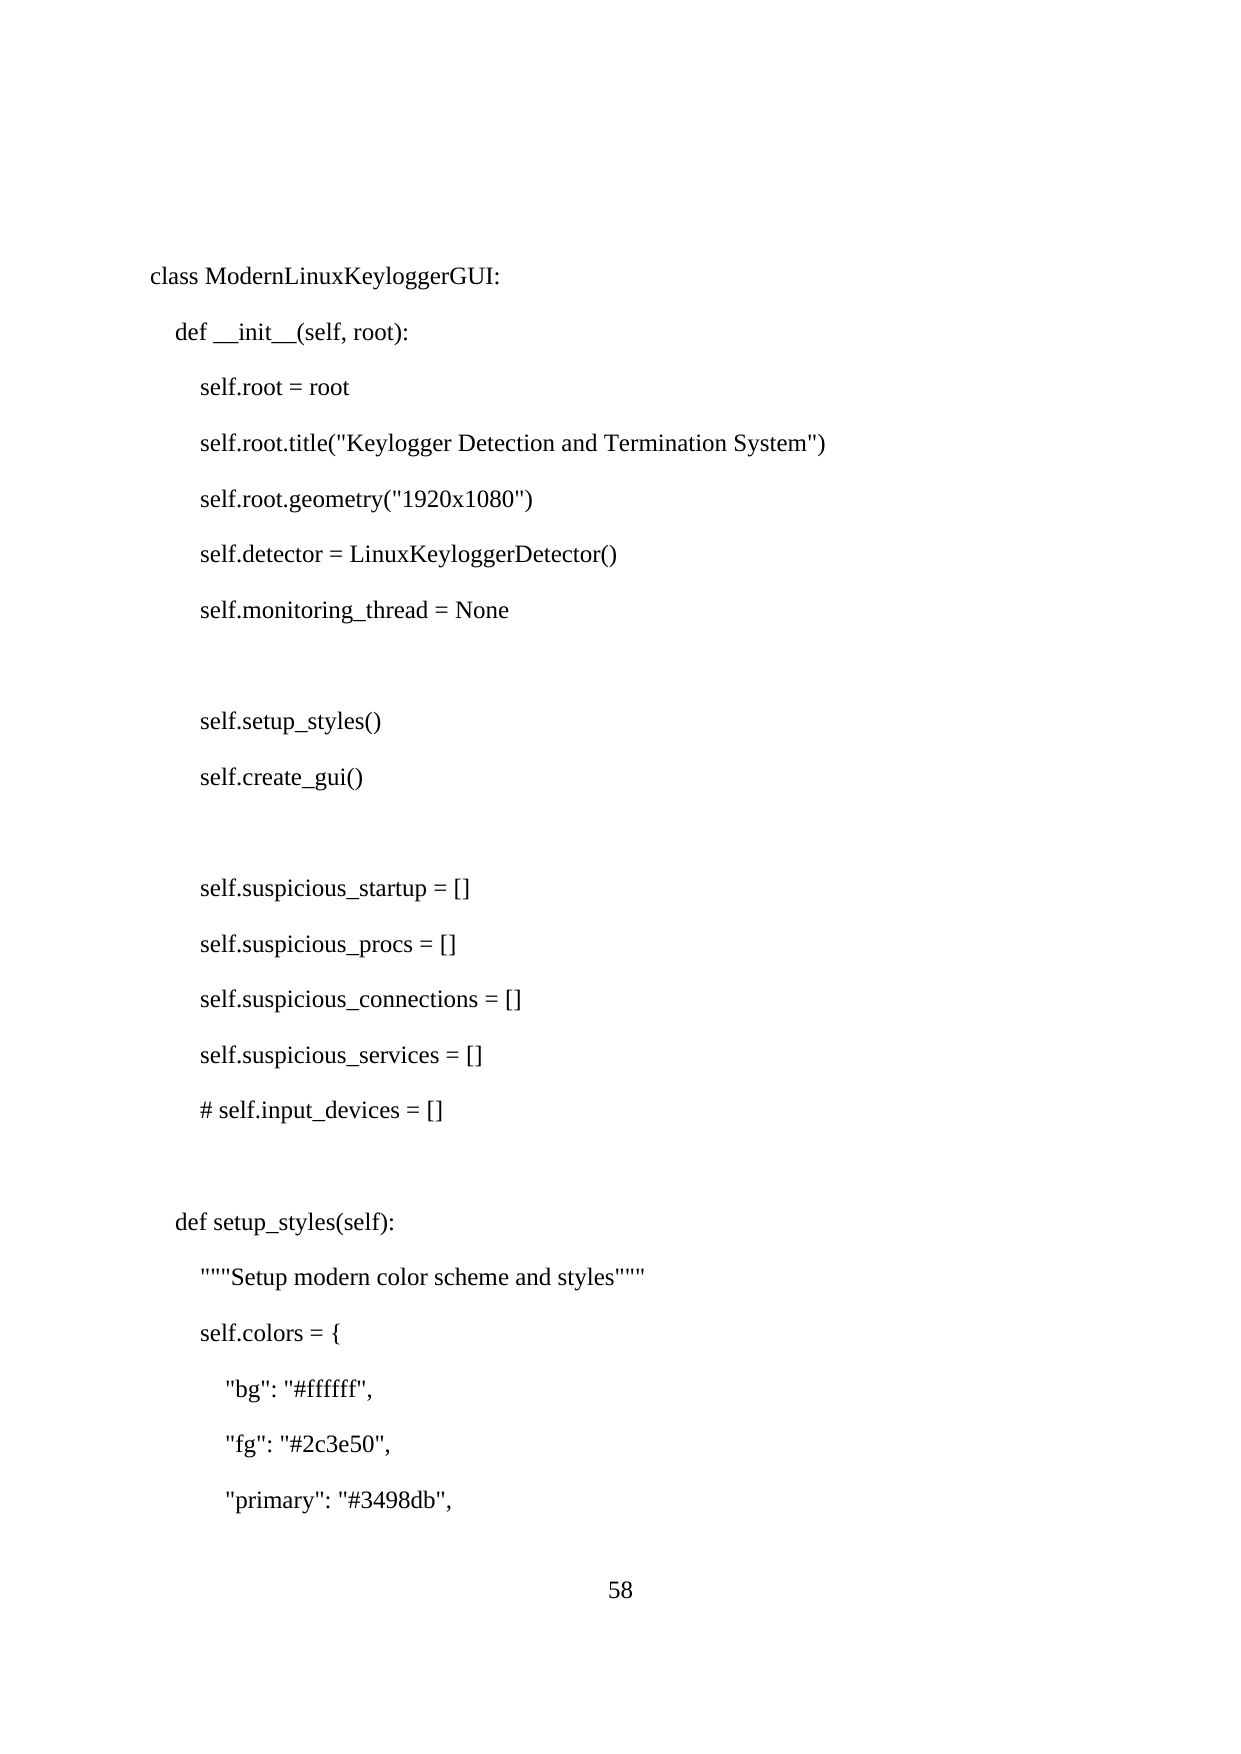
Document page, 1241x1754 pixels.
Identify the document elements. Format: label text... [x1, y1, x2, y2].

text self.root.title("Keylogger Detection and Termination System") [150, 428, 1091, 457]
text self.create_gui() [150, 762, 1091, 791]
text self.suspicious_services = [] [150, 1040, 1091, 1069]
text self.colors = { [150, 1318, 1091, 1347]
text "fg": "#2c3e50", [150, 1429, 1091, 1458]
text class ModernLinuxKeyloggerGUI: [150, 261, 1091, 290]
text self.suspicious_procs = [] [150, 929, 1091, 957]
text self.suspicious_startup = [] [150, 873, 1091, 902]
text """Setup modern color scheme and styles""" [150, 1262, 1091, 1291]
text def setup_styles(self): [150, 1207, 1091, 1236]
text # self.input_devices = [] [150, 1096, 1091, 1124]
text self.setup_styles() [150, 706, 1091, 735]
text self.suspicious_connections = [] [150, 984, 1091, 1013]
text self.monitoring_thread = None [150, 595, 1091, 624]
text self.root = root [150, 372, 1091, 401]
text self.root.geometry("1920x1080") [150, 484, 1091, 512]
text self.detector = LinuxKeyloggerDetector() [150, 539, 1091, 568]
text "primary": "#3498db", [150, 1485, 1091, 1514]
text def __init__(self, root): [150, 317, 1091, 346]
text "bg": "#ffffff", [150, 1374, 1091, 1402]
